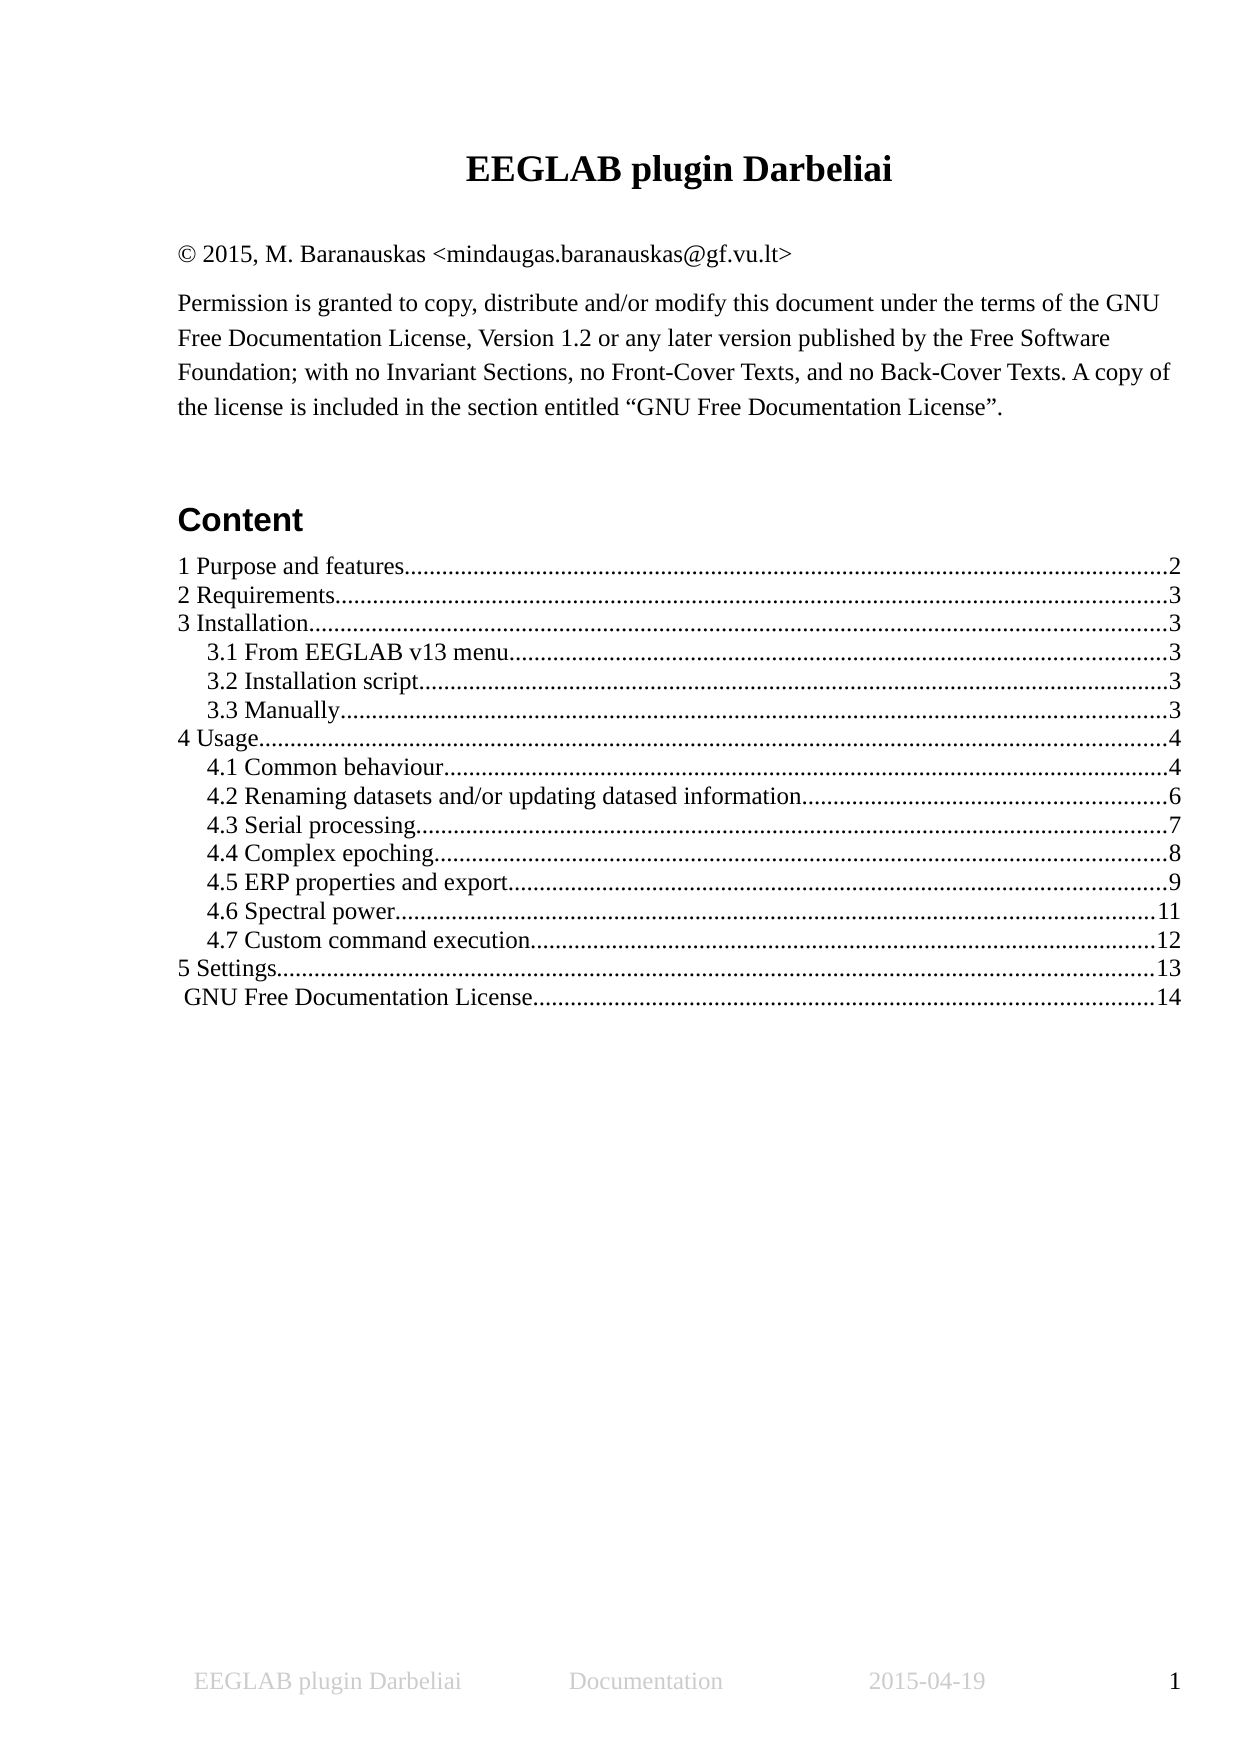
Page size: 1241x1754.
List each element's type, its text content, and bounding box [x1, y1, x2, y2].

text EEGLAB plugin Darbeliai [177, 147, 1181, 190]
text 4.6 Spectral power 11 [207, 896, 1181, 925]
text 4.4 Complex epoching 8 [207, 838, 1181, 867]
text 4 Usage 4 [177, 723, 1181, 752]
text 3.1 From EEGLAB v13 menu 3 [207, 637, 1181, 666]
text 3 Installation 3 [177, 608, 1181, 637]
text 4.7 Custom command execution 12 [207, 925, 1181, 953]
text 4.1 Common behaviour 4 [207, 752, 1181, 781]
subtitle Content [177, 500, 1181, 538]
text 4.2 Renaming datasets and/or updating datased information 6 [207, 781, 1181, 810]
text 4.5 ERP properties and export 9 [207, 867, 1181, 896]
text 4.3 Serial processing 7 [207, 810, 1181, 838]
text GNU Free Documentation License 14 [177, 982, 1181, 1011]
text Permission is granted to copy, distribute and/or modify this document under the terms of the GNU Free Documentation License, Version 1.2 or any later version published by the Free Software Foundation; with no Invariant Sections, no Front-Cover Texts, and no Back-Cover Texts. A copy of the license is included in the section entitled “GNU Free Documentation License”. [177, 288, 1181, 420]
text 3.3 Manually 3 [207, 695, 1181, 723]
text 1 Purpose and features 2 [177, 551, 1181, 580]
text 2 Requirements 3 [177, 580, 1181, 608]
text 5 Settings 13 [177, 953, 1181, 982]
text 3.2 Installation script 3 [207, 666, 1181, 695]
text © 2015, M. Baranauskas <mindaugas.baranauskas@gf.vu.lt> [177, 239, 1181, 268]
